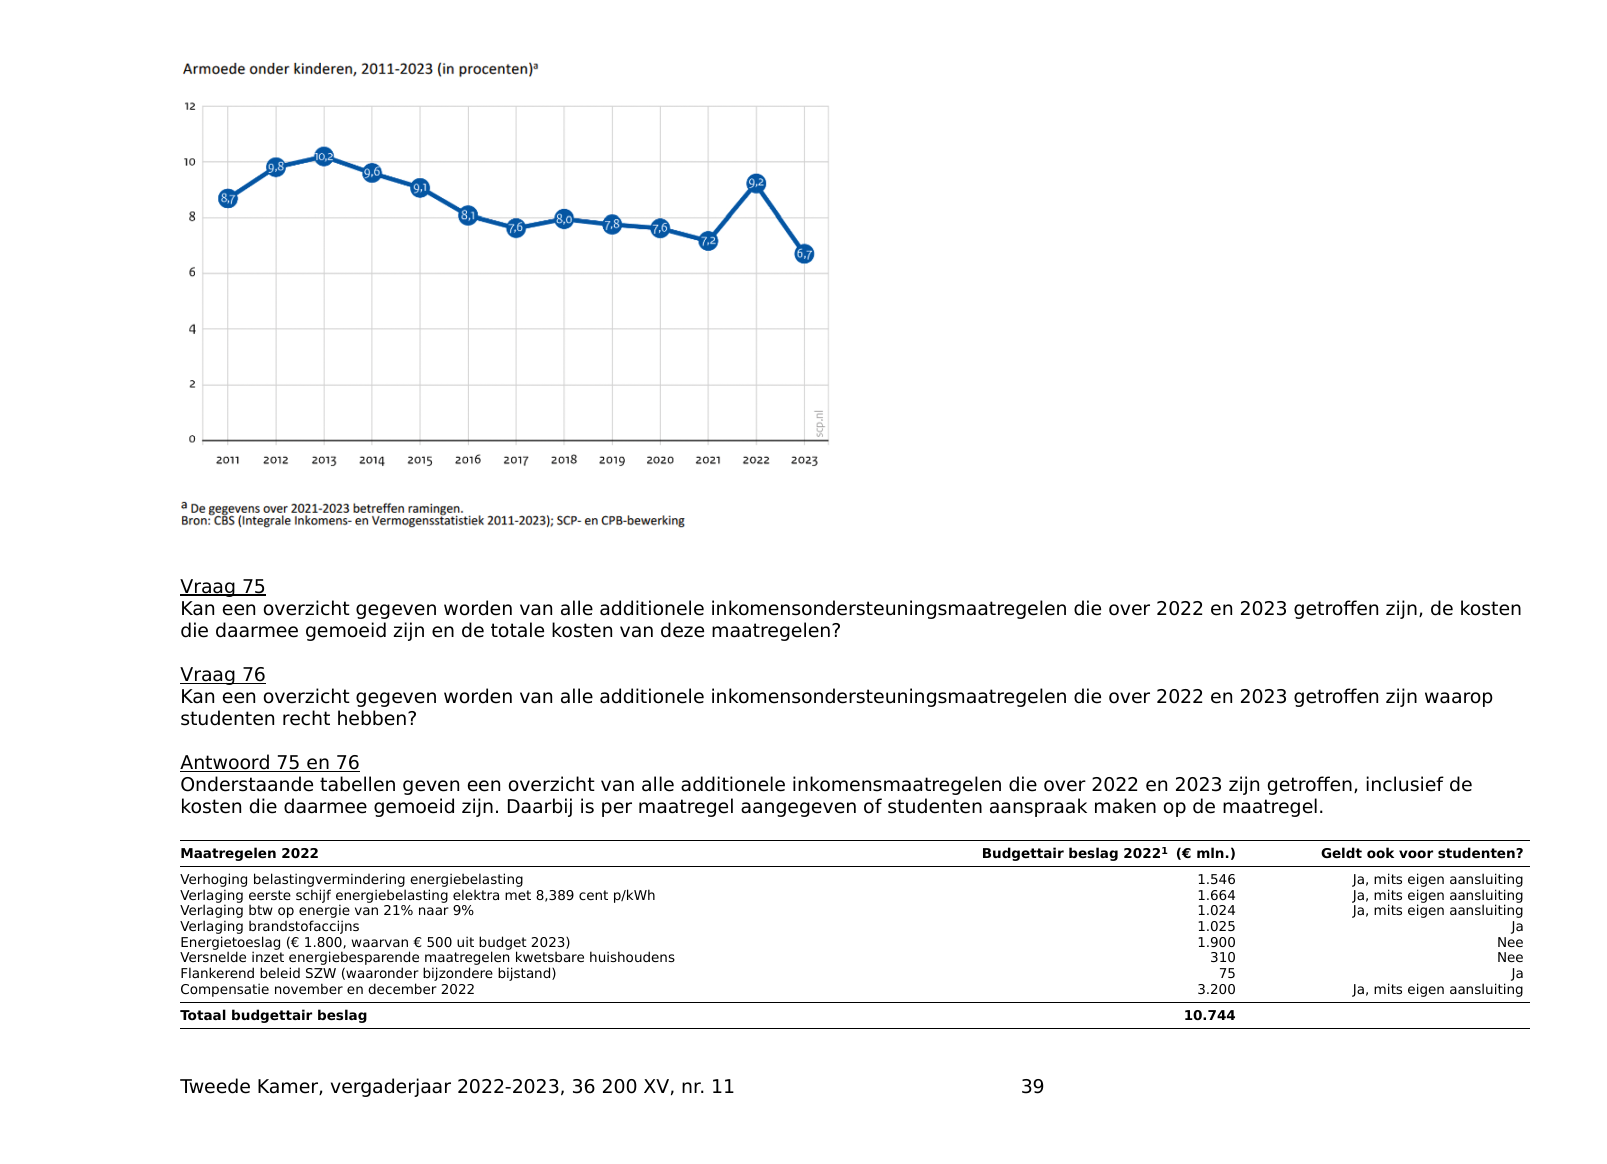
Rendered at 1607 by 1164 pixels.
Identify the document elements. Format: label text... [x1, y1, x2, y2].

table_cell Energietoeslag (€ 1.800, waarvan € 500 uit budget 2023) [180, 935, 942, 950]
table_cell Verlaging btw op energie van 21% naar 9% [180, 903, 942, 919]
text Kan een overzicht gegeven worden van alle additionele inkomensondersteuningsmaatregelen die over 2022 en 2023 getroffen zijn waarop studenten recht hebben? [180, 686, 1529, 730]
table_header Geldt ook voor studenten? [1242, 841, 1529, 866]
text Onderstaande tabellen geven een overzicht van alle additionele inkomensmaatregelen die over 2022 en 2023 zijn getroffen, inclusief de kosten die daarmee gemoeid zijn. Daarbij is per maatregel aangegeven of studenten aanspraak maken op de maatregel. [180, 774, 1529, 818]
table_cell Totaal budgettair beslag [180, 1003, 942, 1028]
table_cell [1242, 1003, 1529, 1028]
table_cell 75 [942, 966, 1242, 982]
table_cell 1.900 [942, 935, 1242, 950]
table_cell Verlaging eerste schijf energiebelasting elektra met 8,389 cent p/kWh [180, 887, 942, 903]
table_cell Compensatie november en december 2022 [180, 982, 942, 1002]
subtitle Antwoord 75 en 76 [180, 752, 1529, 774]
table_cell 3.200 [942, 982, 1242, 1002]
table_cell Verhoging belastingvermindering energiebelasting [180, 867, 942, 887]
table_cell Ja, mits eigen aansluiting [1242, 982, 1529, 1002]
table_cell Nee [1242, 950, 1529, 966]
table_cell 1.546 [942, 867, 1242, 887]
table_cell 1.025 [942, 919, 1242, 934]
table_header Maatregelen 2022 [180, 841, 942, 866]
table_cell Ja, mits eigen aansluiting [1242, 887, 1529, 903]
table_cell Ja [1242, 919, 1529, 934]
subtitle Vraag 75 [180, 576, 1529, 598]
table_cell Nee [1242, 935, 1529, 950]
table_header Budgettair beslag 20221 (€ mln.) [942, 841, 1242, 866]
table_cell Verlaging brandstofaccijns [180, 919, 942, 934]
table_cell 10.744 [942, 1003, 1242, 1028]
table_cell 310 [942, 950, 1242, 966]
table_cell Ja, mits eigen aansluiting [1242, 867, 1529, 887]
table_cell Versnelde inzet energiebesparende maatregelen kwetsbare huishoudens [180, 950, 942, 966]
subtitle Vraag 76 [180, 664, 1529, 686]
table_cell 1.664 [942, 887, 1242, 903]
table_cell Ja [1242, 966, 1529, 982]
table_cell Ja, mits eigen aansluiting [1242, 903, 1529, 919]
table_cell Flankerend beleid SZW (waaronder bijzondere bijstand) [180, 966, 942, 982]
text Kan een overzicht gegeven worden van alle additionele inkomensondersteuningsmaatregelen die over 2022 en 2023 getroffen zijn, de kosten die daarmee gemoeid zijn en de totale kosten van deze maatregelen? [180, 598, 1529, 642]
table_cell 1.024 [942, 903, 1242, 919]
picture [180, 59, 830, 532]
